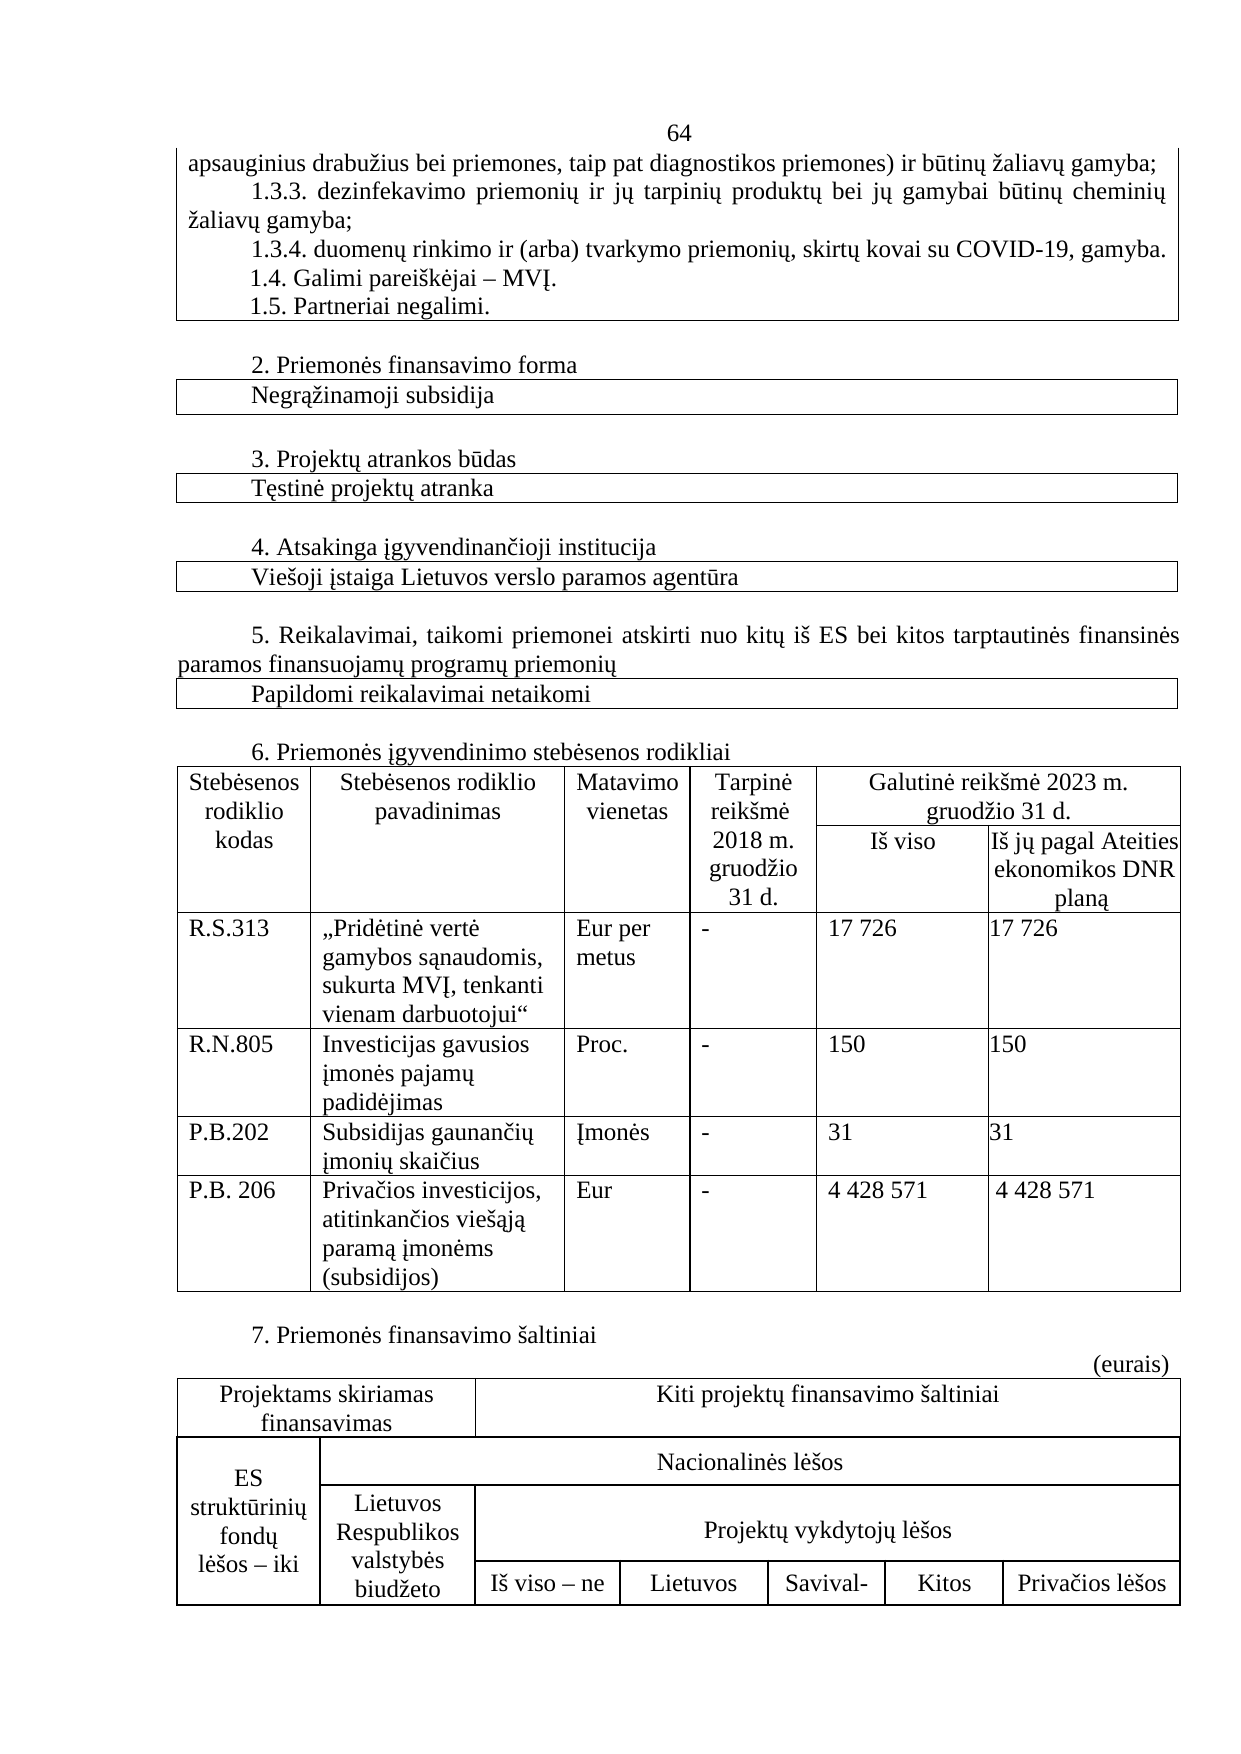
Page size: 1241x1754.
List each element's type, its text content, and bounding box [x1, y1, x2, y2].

table_cell Subsidijas gaunančių įmonių skaičius [311, 1117, 564, 1174]
table_cell Projektų vykdytojų lėšos [476, 1486, 1179, 1559]
table_cell 150 [817, 1029, 988, 1116]
table_cell 31 [817, 1117, 988, 1174]
table_header Stebėsenos rodiklio pavadinimas [311, 767, 564, 912]
table_cell Proc. [565, 1029, 689, 1116]
table_cell Lietuvos [621, 1562, 767, 1604]
table_cell R.S.313 [178, 913, 310, 1028]
table_cell Nacionalinės lėšos [321, 1438, 1179, 1484]
table_cell apsauginius drabužius bei priemones, taip pat diagnostikos priemones) ir būtinų žaliavų gamyba; 1.3.3. dezinfekavimo priemonių ir jų tarpinių produktų bei jų gamybai būtinų cheminių žaliavų gamyba; 1.3.4. duomenų rinkimo ir (arba) tvarkymo priemonių, skirtų kovai su COVID-19, gamyba. [177, 148, 1178, 263]
table_cell 1.4. Galimi pareiškėjai – MVĮ. 1.5. Partneriai negalimi. [177, 263, 1178, 320]
table_cell Iš viso – ne [476, 1562, 619, 1604]
text 7. Priemonės finansavimo šaltiniai [251, 1320, 1181, 1349]
table_cell 4 428 571 [817, 1176, 988, 1291]
table_cell Iš jų pagal Ateities ekonomikos DNR planą [989, 826, 1180, 912]
table_cell 17 726 [817, 913, 988, 1028]
text 4. Atsakinga įgyvendinančioji institucija [177, 532, 1181, 561]
table_header Projektams skiriamas finansavimas [178, 1379, 475, 1436]
table_cell 4 428 571 [989, 1176, 1180, 1291]
table_cell Savival- [769, 1562, 884, 1604]
text 3. Projektų atrankos būdas [177, 444, 1181, 472]
table_cell R.N.805 [178, 1029, 310, 1116]
text 5. Reikalavimai, taikomi priemonei atskirti nuo kitų iš ES bei kitos tarptautinės finansinės paramos finansuojamų programų priemonių [177, 620, 1181, 678]
table_header Matavimo vienetas [565, 767, 689, 912]
table_cell P.B.202 [178, 1117, 310, 1174]
table_header Papildomi reikalavimai netaikomi [177, 679, 1177, 708]
table_cell - [691, 913, 816, 1028]
table_header Viešoji įstaiga Lietuvos verslo paramos agentūra [177, 562, 1177, 591]
table_header Galutinė reikšmė 2023 m. gruodžio 31 d. [817, 767, 1180, 825]
table_cell Įmonės [565, 1117, 689, 1174]
table_cell - [691, 1176, 816, 1291]
table_cell 31 [989, 1117, 1180, 1174]
table_cell 150 [989, 1029, 1180, 1116]
text 6. Priemonės įgyvendinimo stebėsenos rodikliai [177, 737, 1181, 766]
table_cell - [691, 1029, 816, 1116]
table_cell Iš viso [817, 826, 988, 912]
table_cell Lietuvos Respublikos valstybės biudžeto [321, 1486, 474, 1604]
table_cell Privačios lėšos [1004, 1562, 1179, 1604]
table_header Tarpinė reikšmė 2018 m. gruodžio 31 d. [691, 767, 816, 912]
table_cell - [691, 1117, 816, 1174]
table_cell Eur [565, 1176, 689, 1291]
table_cell ES struktūrinių fondų lėšos – iki [178, 1438, 319, 1604]
table_cell Kitos [886, 1562, 1002, 1604]
table_header Kiti projektų finansavimo šaltiniai [476, 1379, 1180, 1436]
table_cell P.B. 206 [178, 1176, 310, 1291]
text 2. Priemonės finansavimo forma [244, 350, 1181, 379]
table_cell „Pridėtinė vertė gamybos sąnaudomis, sukurta MVĮ, tenkanti vienam darbuotojui“ [311, 913, 564, 1028]
table_header Negrąžinamoji subsidija [177, 380, 1177, 414]
table_cell Eur per metus [565, 913, 689, 1028]
table_cell 17 726 [989, 913, 1180, 1028]
table_cell Investicijas gavusios įmonės pajamų padidėjimas [311, 1029, 564, 1116]
table_cell Privačios investicijos, atitinkančios viešąją paramą įmonėms (subsidijos) [311, 1176, 564, 1291]
table_header Stebėsenos rodiklio kodas [178, 767, 310, 912]
table_header Tęstinė projektų atranka [177, 474, 1177, 502]
text (eurais) [251, 1349, 1181, 1378]
